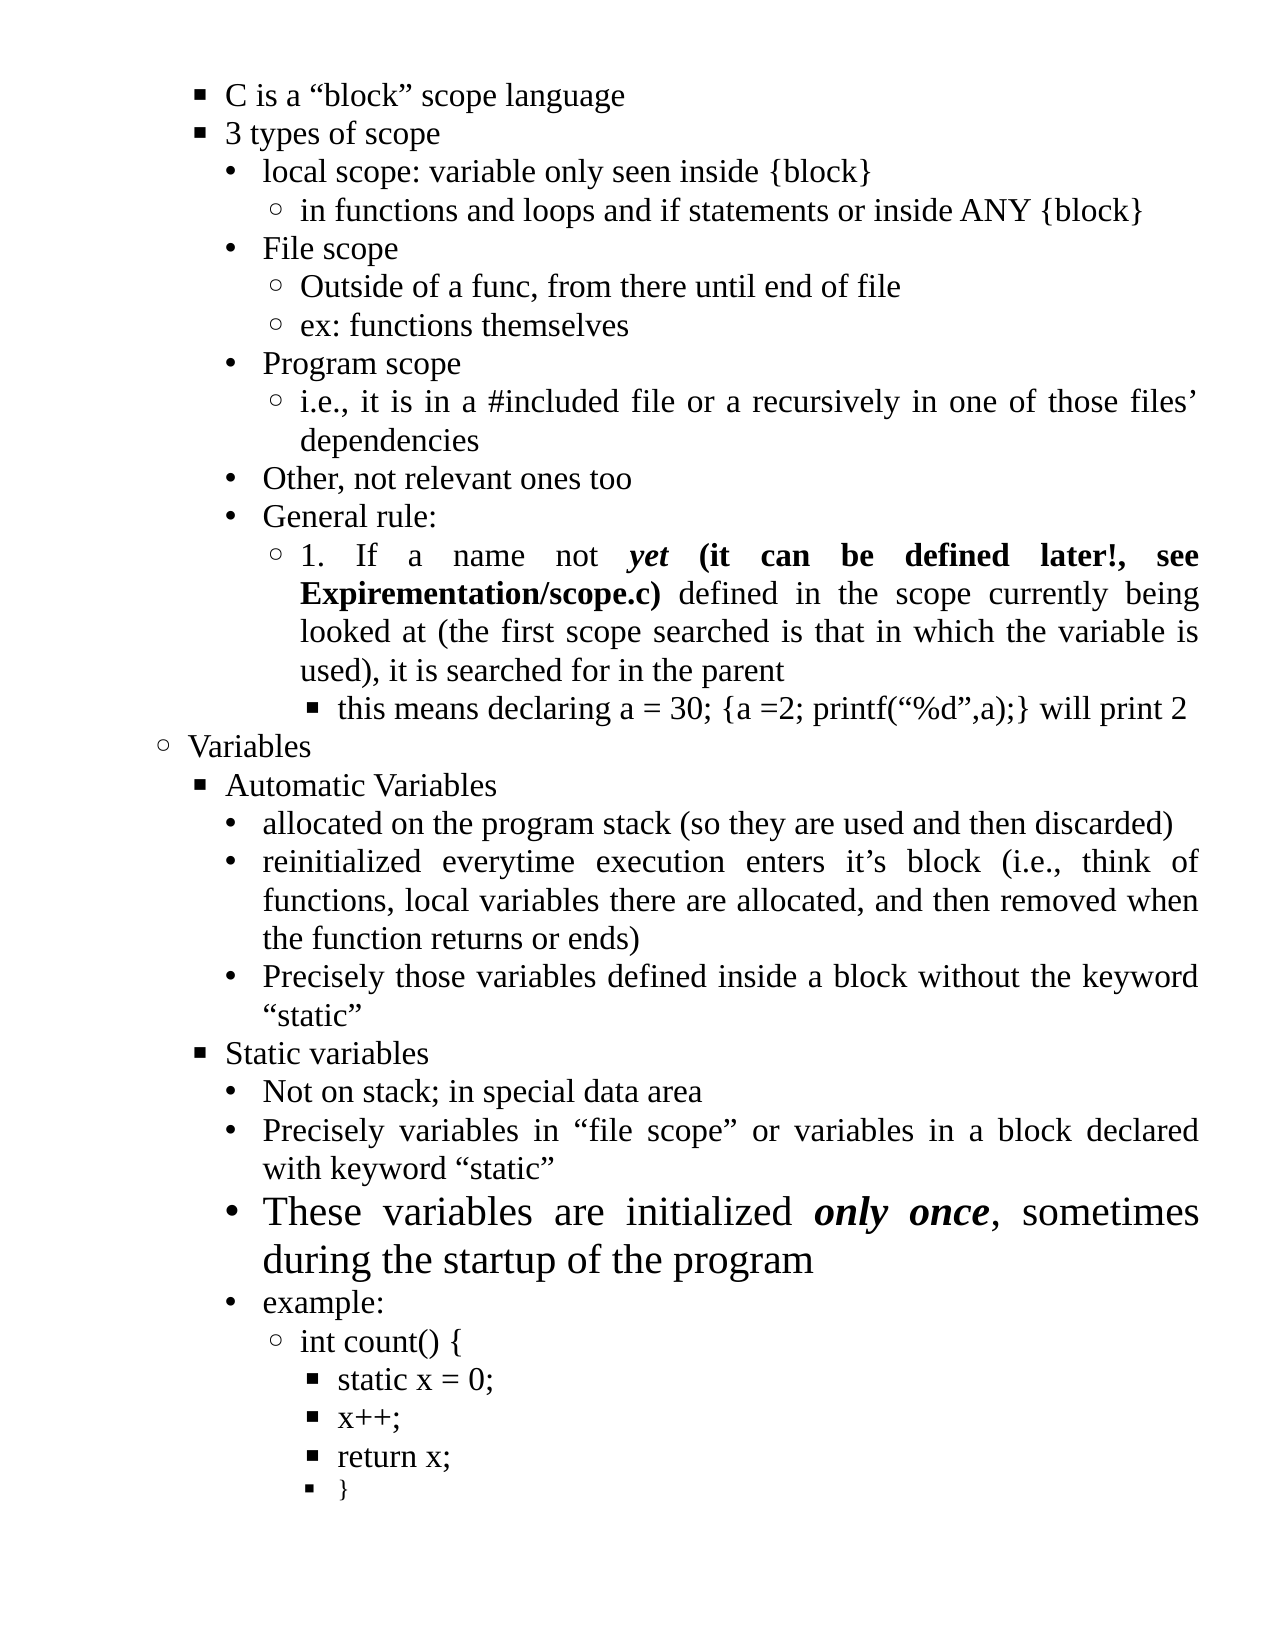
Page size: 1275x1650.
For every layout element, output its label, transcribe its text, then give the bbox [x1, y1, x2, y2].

list } [300, 1474, 1200, 1503]
list Static variables [187, 1033, 1200, 1072]
list File scope [225, 228, 1200, 267]
list static x = 0; [300, 1359, 1200, 1398]
list this means declaring a = 30; {a =2; printf(“%d”,a);} will print 2 [300, 688, 1200, 727]
list Automatic Variables [187, 765, 1200, 803]
list Variables [150, 727, 1200, 765]
list allocated on the program stack (so they are used and then discarded) [225, 803, 1200, 842]
list return x; [300, 1436, 1200, 1474]
list Outside of a func, from there until end of file [262, 267, 1200, 305]
list int count() { [262, 1321, 1200, 1359]
list 3 types of scope [187, 113, 1200, 152]
list ex: functions themselves [262, 305, 1200, 343]
list local scope: variable only seen inside {block} [225, 152, 1200, 190]
list x++; [300, 1398, 1200, 1436]
list These variables are initialized only once, sometimes during the startup of the program [225, 1187, 1200, 1283]
list Precisely variables in “file scope” or variables in a block declared with keyword “static” [225, 1110, 1200, 1187]
list in functions and loops and if statements or inside ANY {block} [262, 190, 1200, 228]
list Program scope [225, 343, 1200, 382]
list Precisely those variables defined inside a block without the keyword “static” [225, 957, 1200, 1033]
list Not on stack; in special data area [225, 1072, 1200, 1110]
list 1. If a name not yet (it can be defined later!, see Expirementation/scope.c) defined in the scope currently being looked at (the first scope searched is that in which the variable is used), it is searched for in the parent [262, 535, 1200, 688]
list Other, not relevant ones too [225, 458, 1200, 497]
list example: [225, 1283, 1200, 1321]
list General rule: [225, 497, 1200, 535]
list reinitialized everytime execution enters it’s block (i.e., think of functions, local variables there are allocated, and then removed when the function returns or ends) [225, 842, 1200, 957]
list C is a “block” scope language [187, 75, 1200, 113]
list i.e., it is in a #included file or a recursively in one of those files’ dependencies [262, 382, 1200, 458]
